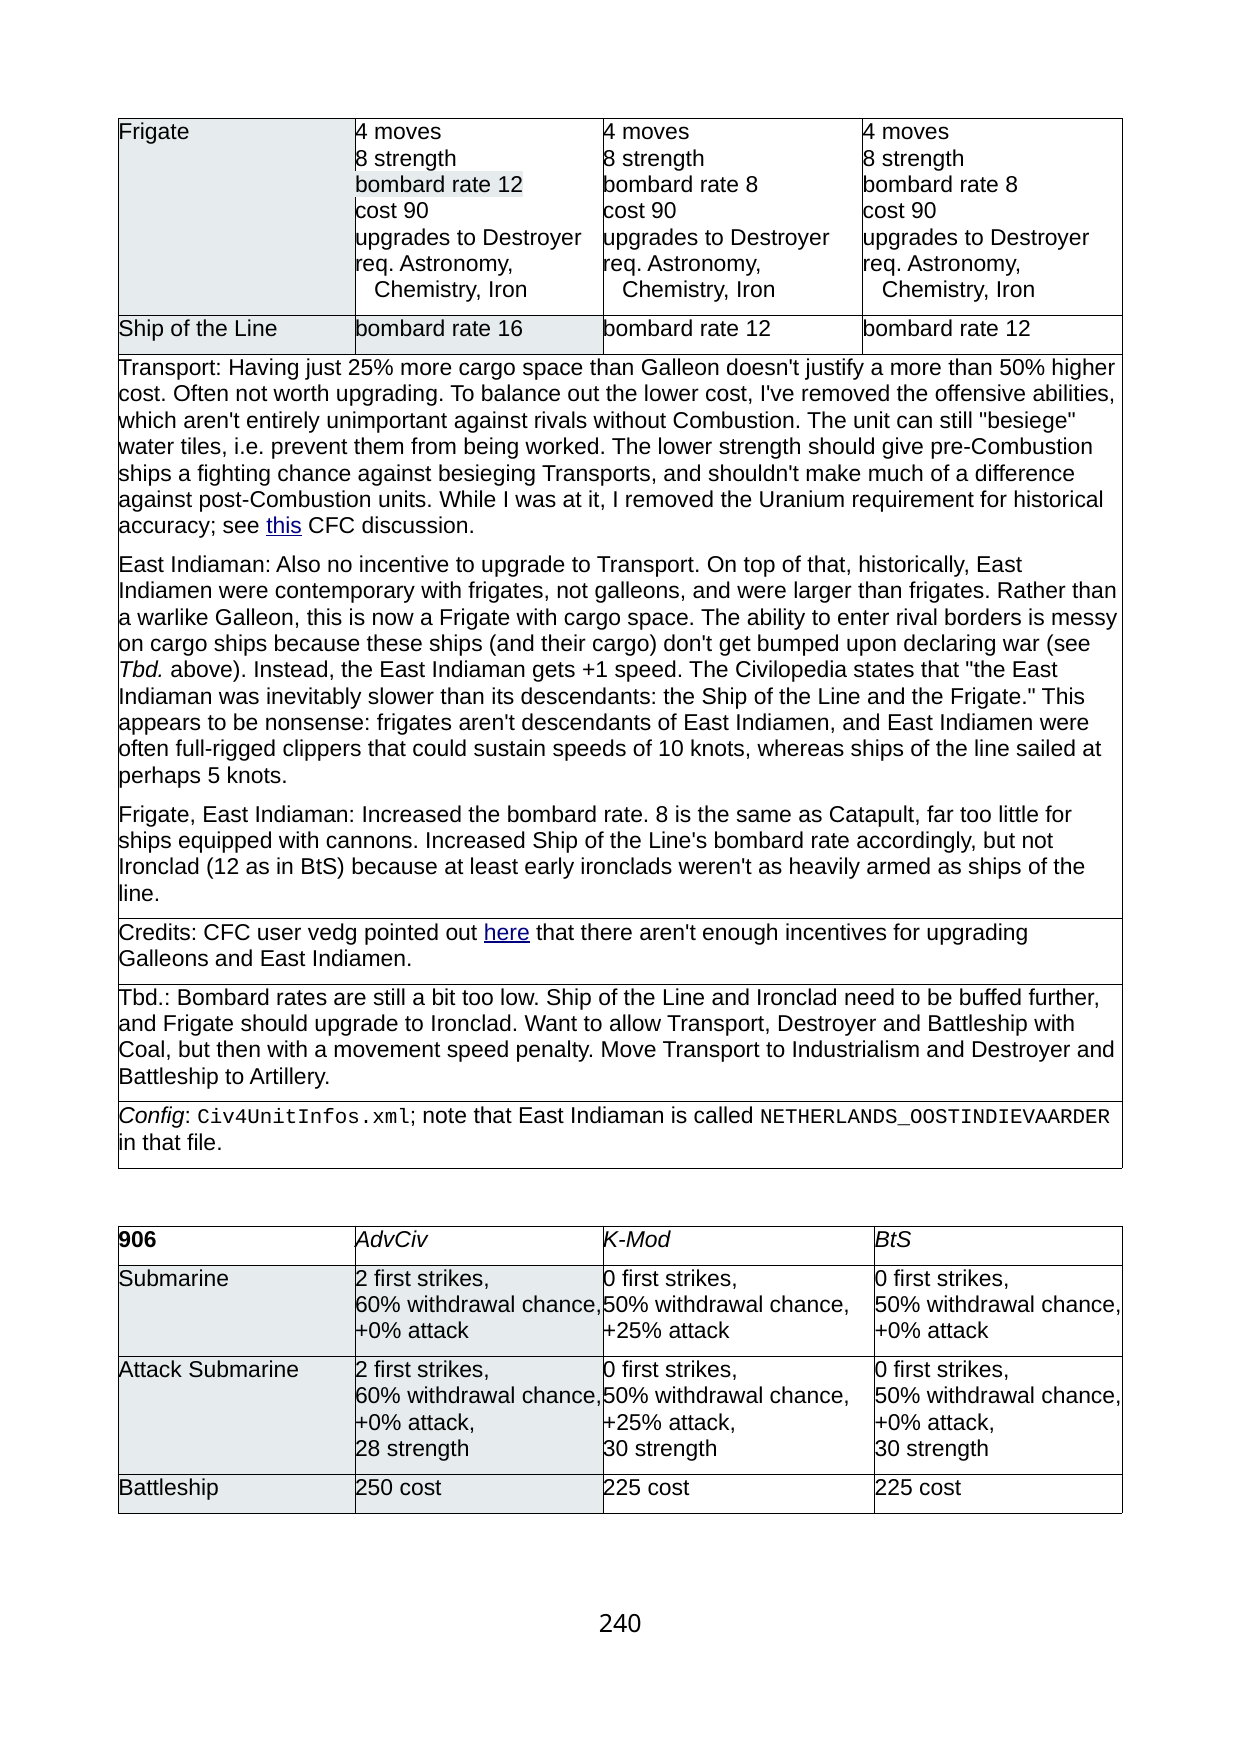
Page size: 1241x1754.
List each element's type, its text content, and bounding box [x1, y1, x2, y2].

table_header BtS [875, 1227, 1122, 1264]
table_cell Transport: Having just 25% more cargo space than Galleon doesn't justify a more than 50% higher cost. Often not worth upgrading. To balance out the lower cost, I've removed the offensive abilities, which aren't entirely unimportant against rivals without Combustion. The unit can still "besiege" water tiles, i.e. prevent them from being worked. The lower strength should give pre-Combustion ships a fighting chance against besieging Transports, and shouldn't make much of a difference against post-Combustion units. While I was at it, I removed the Uranium requirement for historical accuracy; see this CFC discussion. East Indiaman: Also no incentive to upgrade to Transport. On top of that, historically, East Indiamen were contemporary with frigates, not galleons, and were larger than frigates. Rather than a warlike Galleon, this is now a Frigate with cargo space. The ability to enter rival borders is messy on cargo ships because these ships (and their cargo) don't get bumped upon declaring war (see Tbd. above). Instead, the East Indiaman gets +1 speed. The Civilopedia states that "the East Indiaman was inevitably slower than its descendants: the Ship of the Line and the Frigate." This appears to be nonsense: frigates aren't descendants of East Indiamen, and East Indiamen were often full-rigged clippers that could sustain speeds of 10 knots, whereas ships of the line sailed at perhaps 5 knots. Frigate, East Indiaman: Increased the bombard rate. 8 is the same as Catapult, far too little for ships equipped with cannons. Increased Ship of the Line's bombard rate accordingly, but not Ironclad (12 as in BtS) because at least early ironclads weren't as heavily armed as ships of the line. [119, 355, 1122, 918]
table_cell Attack Submarine [119, 1357, 355, 1474]
table_cell Frigate [119, 119, 355, 315]
table_cell 225 cost [604, 1475, 874, 1513]
table_cell 0 first strikes, 50% withdrawal chance, +25% attack, 30 strength [604, 1357, 874, 1474]
table_cell Battleship [119, 1475, 355, 1513]
table_header 906 [119, 1227, 355, 1264]
table_cell Credits: CFC user vedg pointed out here that there aren't enough incentives for upgrading Galleons and East Indiamen. [119, 919, 1122, 983]
table_cell Ship of the Line [119, 316, 355, 354]
table_cell 2 first strikes, 60% withdrawal chance, +0% attack [356, 1266, 603, 1356]
table_cell 4 moves 8 strength bombard rate 8 cost 90 upgrades to Destroyer req. Astronomy, Chemistry, Iron [863, 119, 1122, 315]
table_cell bombard rate 16 [356, 316, 603, 354]
table_cell Tbd.: Bombard rates are still a bit too low. Ship of the Line and Ironclad need to be buffed further, and Frigate should upgrade to Ironclad. Want to allow Transport, Destroyer and Battleship with Coal, but then with a movement speed penalty. Move Transport to Industrialism and Destroyer and Battleship to Artillery. [119, 985, 1122, 1101]
table_cell Submarine [119, 1266, 355, 1356]
table_cell 225 cost [875, 1475, 1122, 1513]
table_cell 0 first strikes, 50% withdrawal chance, +25% attack [604, 1266, 874, 1356]
table_cell 4 moves 8 strength bombard rate 12 cost 90 upgrades to Destroyer req. Astronomy, Chemistry, Iron [356, 119, 603, 315]
table_cell Config: Civ4UnitInfos.xml; note that East Indiaman is called NETHERLANDS_OOSTINDIEVAARDER in that file. [119, 1102, 1122, 1168]
table_header K-Mod [604, 1227, 874, 1264]
table_cell 250 cost [356, 1475, 603, 1513]
table_cell 2 first strikes, 60% withdrawal chance, +0% attack, 28 strength [356, 1357, 603, 1474]
table_cell 0 first strikes, 50% withdrawal chance, +0% attack [875, 1266, 1122, 1356]
table_cell 0 first strikes, 50% withdrawal chance, +0% attack, 30 strength [875, 1357, 1122, 1474]
table_cell bombard rate 12 [604, 316, 862, 354]
table_cell bombard rate 12 [863, 316, 1122, 354]
table_cell 4 moves 8 strength bombard rate 8 cost 90 upgrades to Destroyer req. Astronomy, Chemistry, Iron [604, 119, 862, 315]
table_header AdvCiv [356, 1227, 603, 1264]
